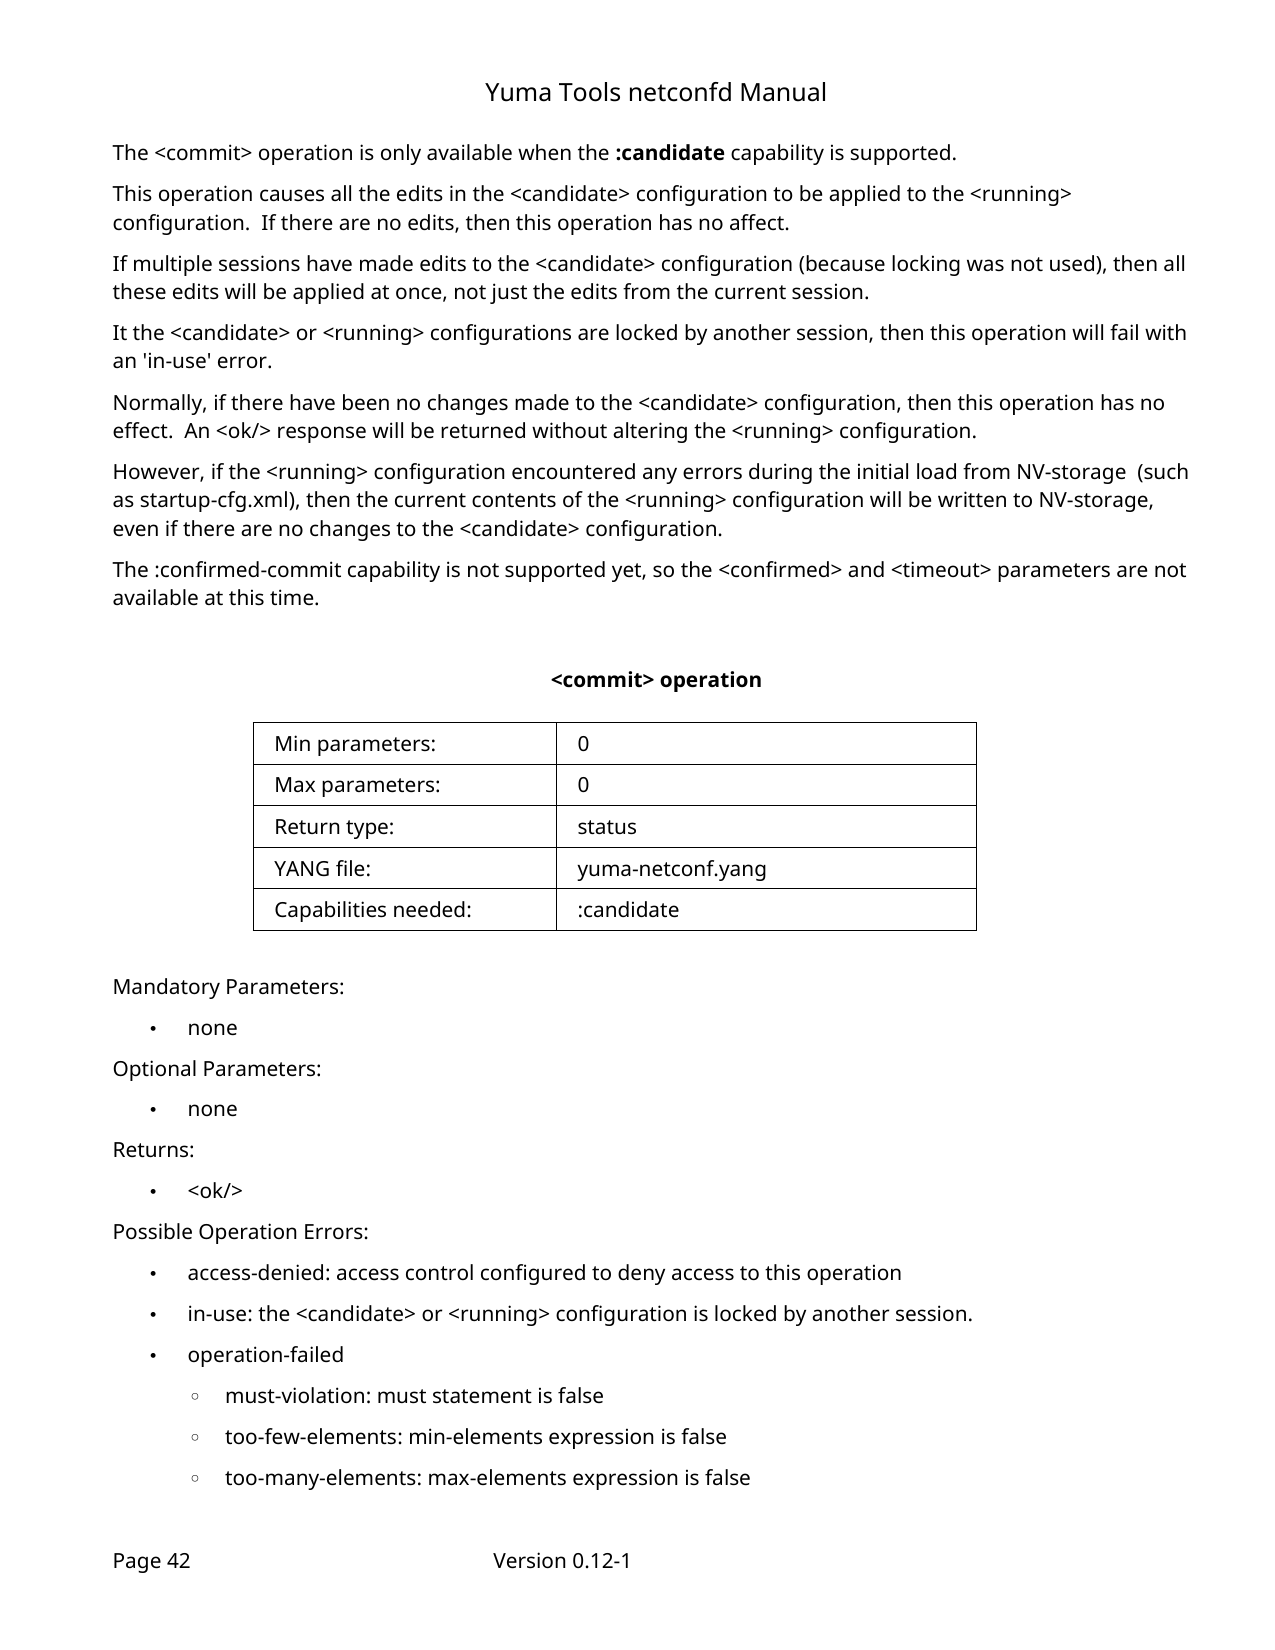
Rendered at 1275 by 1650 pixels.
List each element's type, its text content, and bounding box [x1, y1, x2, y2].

table_cell yuma-netconf.yang [557, 848, 976, 888]
list in-use: the <candidate> or <running> configuration is locked by another session. [150, 1299, 1200, 1328]
table_cell YANG file: [254, 848, 556, 888]
text If multiple sessions have made edits to the <candidate> configuration (because locking was not used), then all these edits will be applied at once, not just the edits from the current session. [112, 249, 1200, 306]
table_cell Max parameters: [254, 765, 556, 805]
text The <commit> operation is only available when the :candidate capability is supported. [112, 138, 1200, 167]
table_cell :candidate [557, 889, 976, 930]
text Mandatory Parameters: [112, 972, 1200, 1000]
table_cell Return type: [254, 806, 556, 847]
text The :confirmed-commit capability is not supported yet, so the <confirmed> and <timeout> parameters are not available at this time. [112, 555, 1200, 612]
text However, if the <running> configuration encountered any errors during the initial load from NV-storage (such as startup-cfg.xml), then the current contents of the <running> configuration will be written to NV-storage, even if there are no changes to the <candidate> configuration. [112, 457, 1200, 542]
text Optional Parameters: [112, 1054, 1200, 1082]
list must-violation: must statement is false [187, 1381, 1200, 1409]
list too-few-elements: min-elements expression is false [187, 1422, 1200, 1451]
text It the <candidate> or <running> configurations are locked by another session, then this operation will fail with an 'in-use' error. [112, 318, 1200, 375]
list access-denied: access control configured to deny access to this operation [150, 1258, 1200, 1287]
text Normally, if there have been no changes made to the <candidate> configuration, then this operation has no effect. An <ok/> response will be returned without altering the <running> configuration. [112, 388, 1200, 444]
list none [150, 1013, 1200, 1041]
table_header 0 [557, 723, 976, 763]
list too-many-elements: max-elements expression is false [187, 1463, 1200, 1491]
list <ok/> [150, 1176, 1200, 1205]
text Possible Operation Errors: [112, 1217, 1200, 1246]
subtitle <commit> operation [127, 665, 1185, 693]
table_cell Capabilities needed: [254, 889, 556, 930]
table_cell status [557, 806, 976, 847]
table_cell 0 [557, 765, 976, 805]
list operation-failed [150, 1340, 1200, 1369]
list none [150, 1094, 1200, 1123]
table_header Min parameters: [254, 723, 556, 763]
text This operation causes all the edits in the <candidate> configuration to be applied to the <running> configuration. If there are no edits, then this operation has no affect. [112, 179, 1200, 236]
text Returns: [112, 1136, 1200, 1164]
